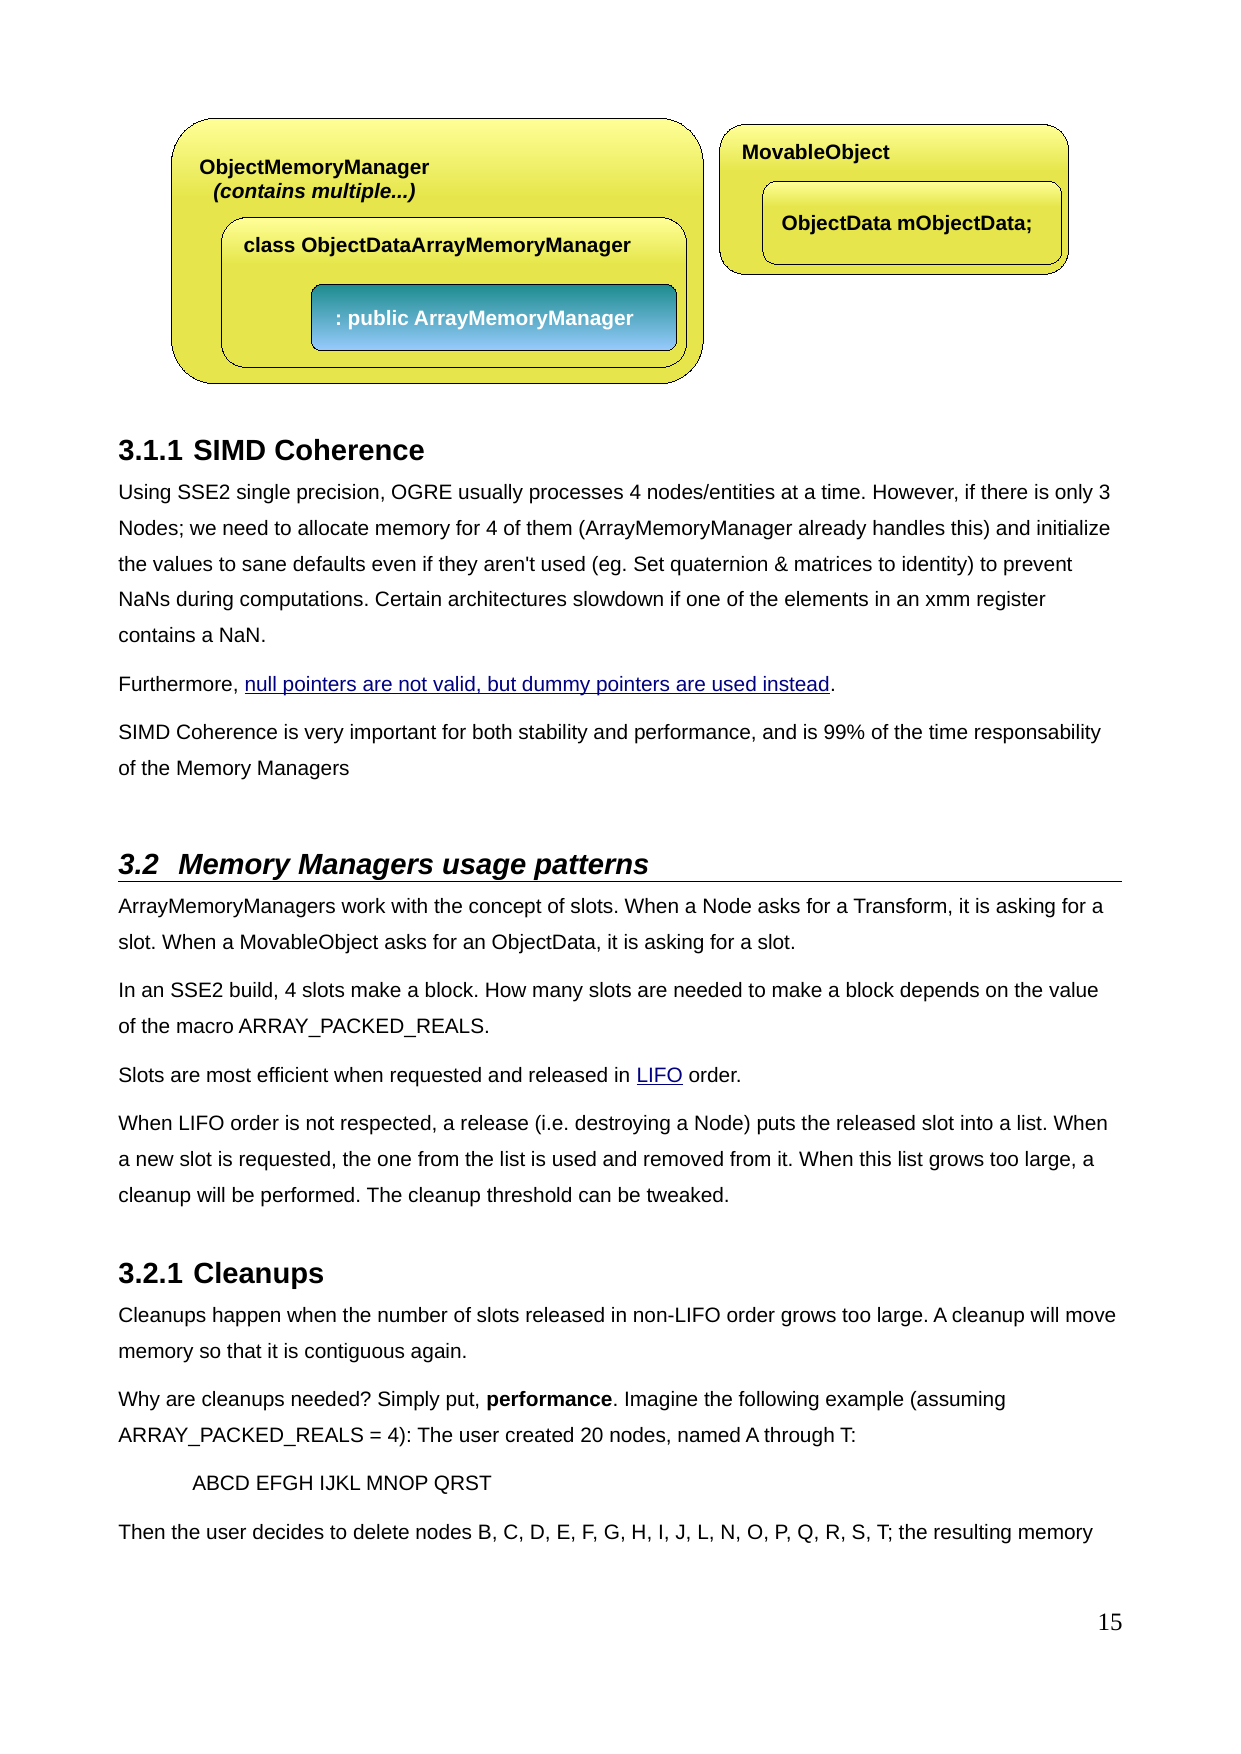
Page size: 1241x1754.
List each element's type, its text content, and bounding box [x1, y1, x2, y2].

text ABCD EFGH IJKL MNOP QRST [118, 1471, 1122, 1495]
subtitle SIMD Coherence [118, 433, 1122, 467]
text Cleanups happen when the number of slots released in non-LIFO order grows too large. A cleanup will move memory so that it is contiguous again. [118, 1302, 1122, 1362]
subtitle Cleanups [118, 1256, 1122, 1290]
text When LIFO order is not respected, a release (i.e. destroying a Node) puts the released slot into a list. When a new slot is requested, the one from the list is used and removed from it. When this list grows too large, a cleanup will be performed. The cleanup threshold can be tweaked. [118, 1111, 1122, 1207]
text Why are cleanups needed? Simply put, performance. Imagine the following example (assuming ARRAY_PACKED_REALS = 4): The user created 20 nodes, named A through T: [118, 1387, 1122, 1447]
text Furthermore, null pointers are not valid, but dummy pointers are used instead. [118, 672, 1122, 696]
subtitle Memory Managers usage patterns [118, 847, 1122, 881]
text Then the user decides to delete nodes B, C, D, E, F, G, H, I, J, L, N, O, P, Q, R, S, T; the resulting memory [118, 1520, 1122, 1544]
text SIMD Coherence is very important for both stability and performance, and is 99% of the time responsability of the Memory Managers [118, 720, 1122, 780]
text Slots are most efficient when requested and released in LIFO order. [118, 1063, 1122, 1087]
text In an SSE2 build, 4 slots make a block. How many slots are needed to make a block depends on the value of the macro ARRAY_PACKED_REALS. [118, 978, 1122, 1038]
text Using SSE2 single precision, OGRE usually processes 4 nodes/entities at a time. However, if there is only 3 Nodes; we need to allocate memory for 4 of them (ArrayMemoryManager already handles this) and initialize the values to sane defaults even if they aren't used (eg. Set quaternion & matrices to identity) to prevent NaNs during computations. Certain architectures slowdown if one of the elements in an xmm register contains a NaN. [118, 479, 1122, 647]
text ArrayMemoryManagers work with the concept of slots. When a Node asks for a Transform, it is asking for a slot. When a MovableObject asks for an ObjectData, it is asking for a slot. [118, 894, 1122, 954]
